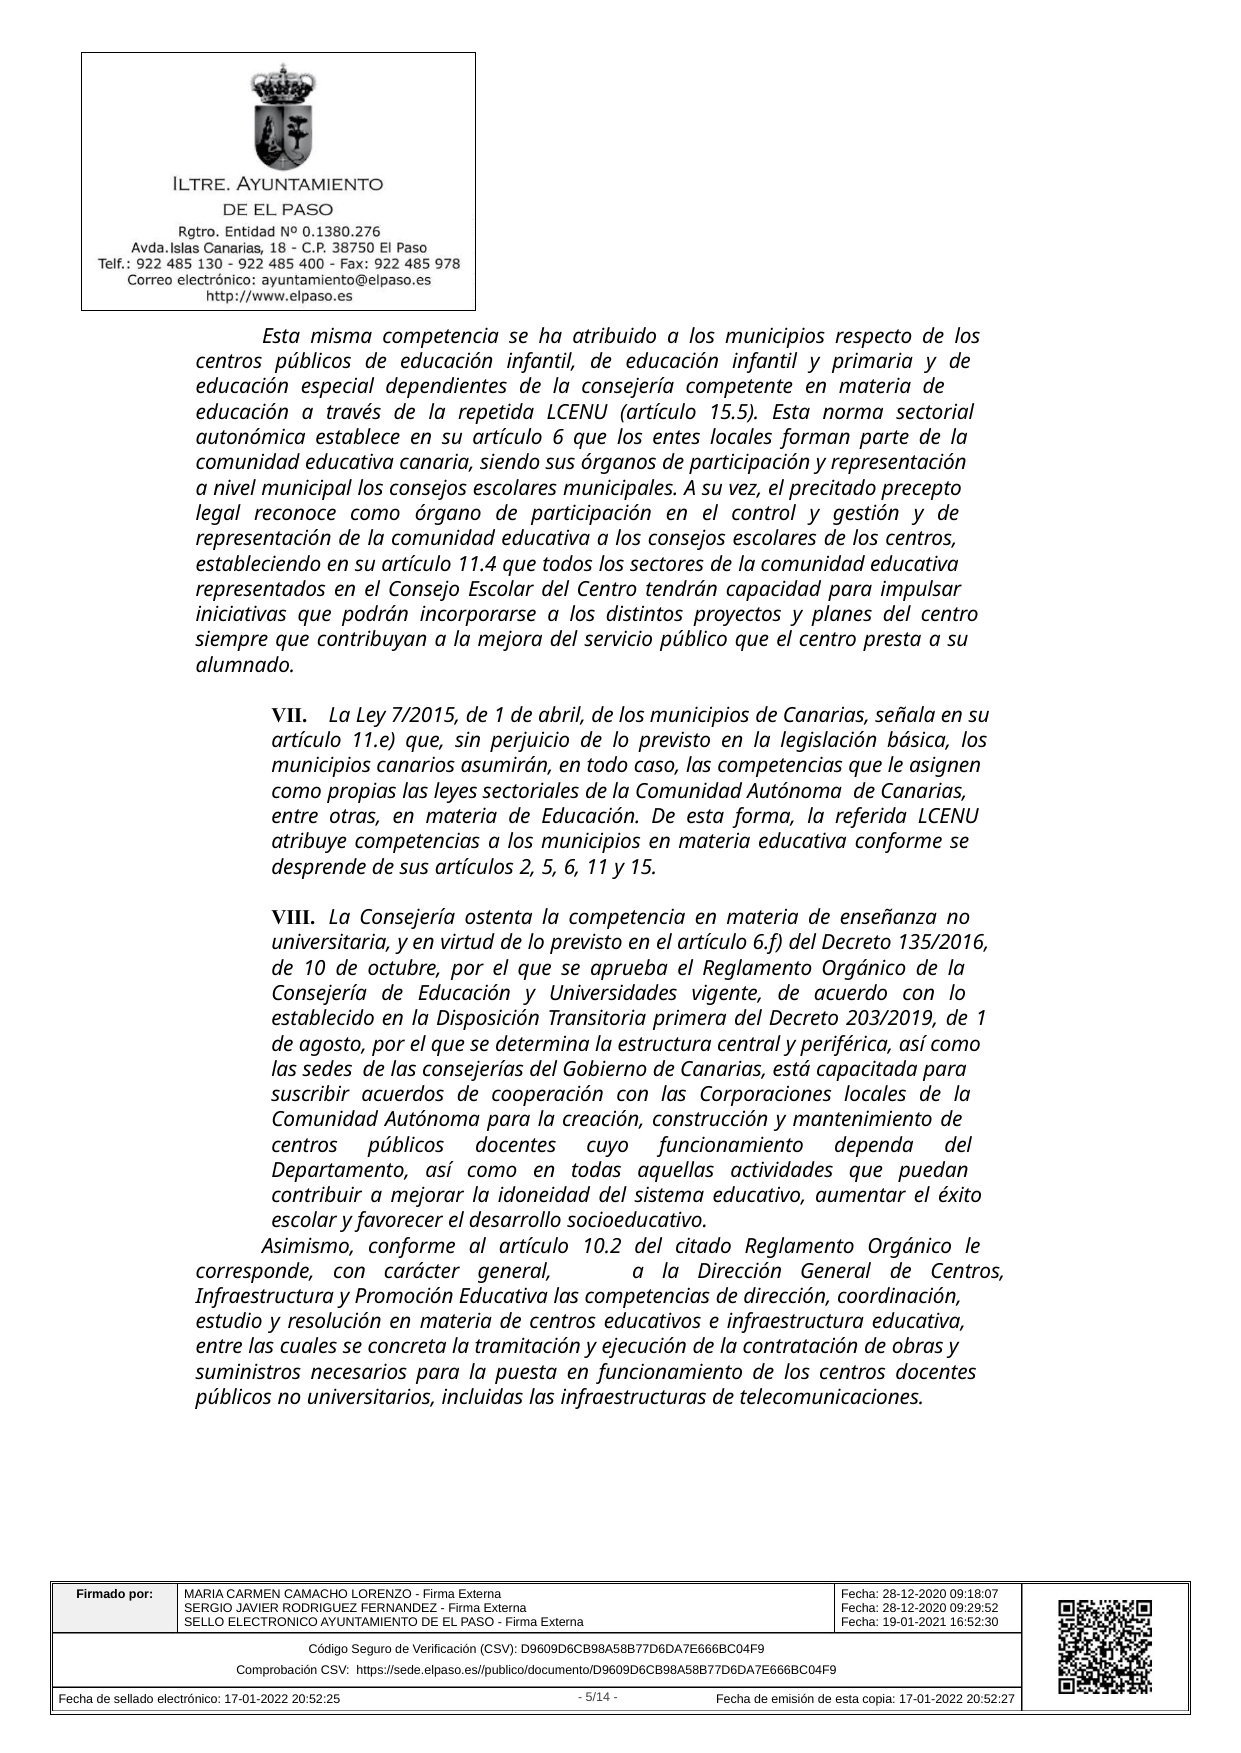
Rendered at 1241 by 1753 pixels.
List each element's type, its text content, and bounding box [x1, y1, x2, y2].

text SELLO ELECTRONICO AYUNTAMIENTO DE EL PASO - Firma Externa [184, 1615, 613, 1629]
text atribuye competencias a los municipios en materia educativa conforme se [271, 829, 1070, 854]
text VII. La Ley 7/2015, de 1 de abril, de los municipios de Canarias, señala en su [271, 703, 1070, 727]
text Esta misma competencia se ha atribuido a los municipios respecto de los [262, 324, 1070, 348]
text corresponde, con carácter general, [195, 1258, 620, 1283]
text Infraestructura y Promoción Educativa las competencias de dirección, coordinación, [195, 1284, 1070, 1308]
text Fecha de emisión de esta copia: 17-01-2022 20:52:27 [716, 1692, 1040, 1706]
text VIII. La Consejería ostenta la competencia en materia de enseñanza no [271, 905, 1070, 929]
text MARIA CARMEN CAMACHO LORENZO - Firma Externa [184, 1587, 613, 1601]
text siempre que contribuyan a la mejora del servicio público que el centro presta a su [195, 627, 1070, 652]
text contribuir a mejorar la idoneidad del sistema educativo, aumentar el éxito [271, 1183, 1070, 1208]
text Asimismo, conforme al artículo 10.2 del citado Reglamento Orgánico le [262, 1233, 1070, 1258]
text Fecha: 19-01-2021 16:52:30 [841, 1615, 1022, 1629]
text Fecha: 28-12-2020 09:29:52 [841, 1601, 1022, 1615]
text representados en el Consejo Escolar del Centro tendrán capacidad para impulsar [195, 577, 1070, 601]
text Código Seguro de Verificación (CSV): D9609D6CB98A58B77D6DA7E666BC04F9 [308, 1642, 863, 1656]
text autonómica establece en su artículo 6 que los entes locales forman parte de la [195, 425, 1070, 449]
text de 10 de octubre, por el que se aprueba el Reglamento Orgánico de la [271, 956, 1070, 980]
text las sedes de las consejerías del Gobierno de Canarias, está capacitada para [271, 1057, 1070, 1081]
text suscribir acuerdos de cooperación con las Corporaciones locales de la [271, 1082, 1070, 1106]
text educación a través de la repetida LCENU (artículo 15.5). Esta norma sectorial [195, 399, 1070, 424]
text escolar y favorecer el desarrollo socioeducativo. [271, 1208, 1070, 1233]
text iniciativas que podrán incorporarse a los distintos proyectos y planes del centro [195, 602, 1070, 627]
text públicos no universitarios, incluidas las infraestructuras de telecomunicaciones. [195, 1385, 1070, 1409]
text Comprobación CSV: https://sede.elpaso.es//publico/documento/D9609D6CB98A58B77D6DA7E666BC04F9 [236, 1663, 863, 1677]
text SERGIO JAVIER RODRIGUEZ FERNANDEZ - Firma Externa [184, 1601, 613, 1615]
text Departamento, así como en todas aquellas actividades que puedan [271, 1158, 1070, 1182]
picture [51, 1582, 1190, 1714]
text comunidad educativa canaria, siendo sus órganos de participación y representación [195, 450, 1070, 475]
text artículo 11.e) que, sin perjuicio de lo previsto en la legislación básica, los [271, 728, 1070, 753]
text de agosto, por el que se determina la estructura central y periférica, así como [271, 1031, 1070, 1056]
text Comunidad Autónoma para la creación, construcción y mantenimiento de [271, 1107, 1070, 1132]
text universitaria, y en virtud de lo previsto en el artículo 6.f) del Decreto 135/2016, [271, 930, 1070, 955]
text alumnado. [195, 652, 1070, 677]
text desprende de sus artículos 2, 5, 6, 11 y 15. [271, 854, 1070, 879]
text entre las cuales se concreta la tramitación y ejecución de la contratación de obras y [195, 1334, 1070, 1359]
picture [82, 53, 475, 310]
text Fecha de sellado electrónico: 17-01-2022 20:52:25 [58, 1692, 365, 1706]
text representación de la comunidad educativa a los consejos escolares de los centros, [195, 526, 1070, 551]
text establecido en la Disposición Transitoria primera del Decreto 203/2019, de 1 [271, 1006, 1070, 1031]
text educación especial dependientes de la consejería competente en materia de [195, 374, 1070, 399]
text Consejería de Educación y Universidades vigente, de acuerdo con lo [271, 981, 1070, 1005]
text a nivel municipal los consejos escolares municipales. A su vez, el precitado precepto [195, 475, 1070, 500]
text - 5/14 - [578, 1691, 636, 1705]
text legal reconoce como órgano de participación en el control y gestión y de [195, 501, 1070, 525]
text municipios canarios asumirán, en todo caso, las competencias que le asignen [271, 753, 1070, 778]
text estableciendo en su artículo 11.4 que todos los sectores de la comunidad educativa [195, 551, 1070, 576]
text a la Dirección General de Centros, [632, 1258, 1070, 1283]
text entre otras, en materia de Educación. De esta forma, la referida LCENU [271, 804, 1070, 828]
text centros públicos docentes cuyo funcionamiento dependa del [271, 1132, 1070, 1157]
text Firmado por: [76, 1587, 172, 1601]
text Fecha: 28-12-2020 09:18:07 [841, 1587, 1022, 1601]
text estudio y resolución en materia de centros educativos e infraestructura educativa, [195, 1309, 1070, 1334]
text como propias las leyes sectoriales de la Comunidad Autónoma de Canarias, [271, 778, 1070, 803]
text centros públicos de educación infantil, de educación infantil y primaria y de [195, 349, 1070, 373]
text suministros necesarios para la puesta en funcionamiento de los centros docentes [195, 1360, 1070, 1384]
